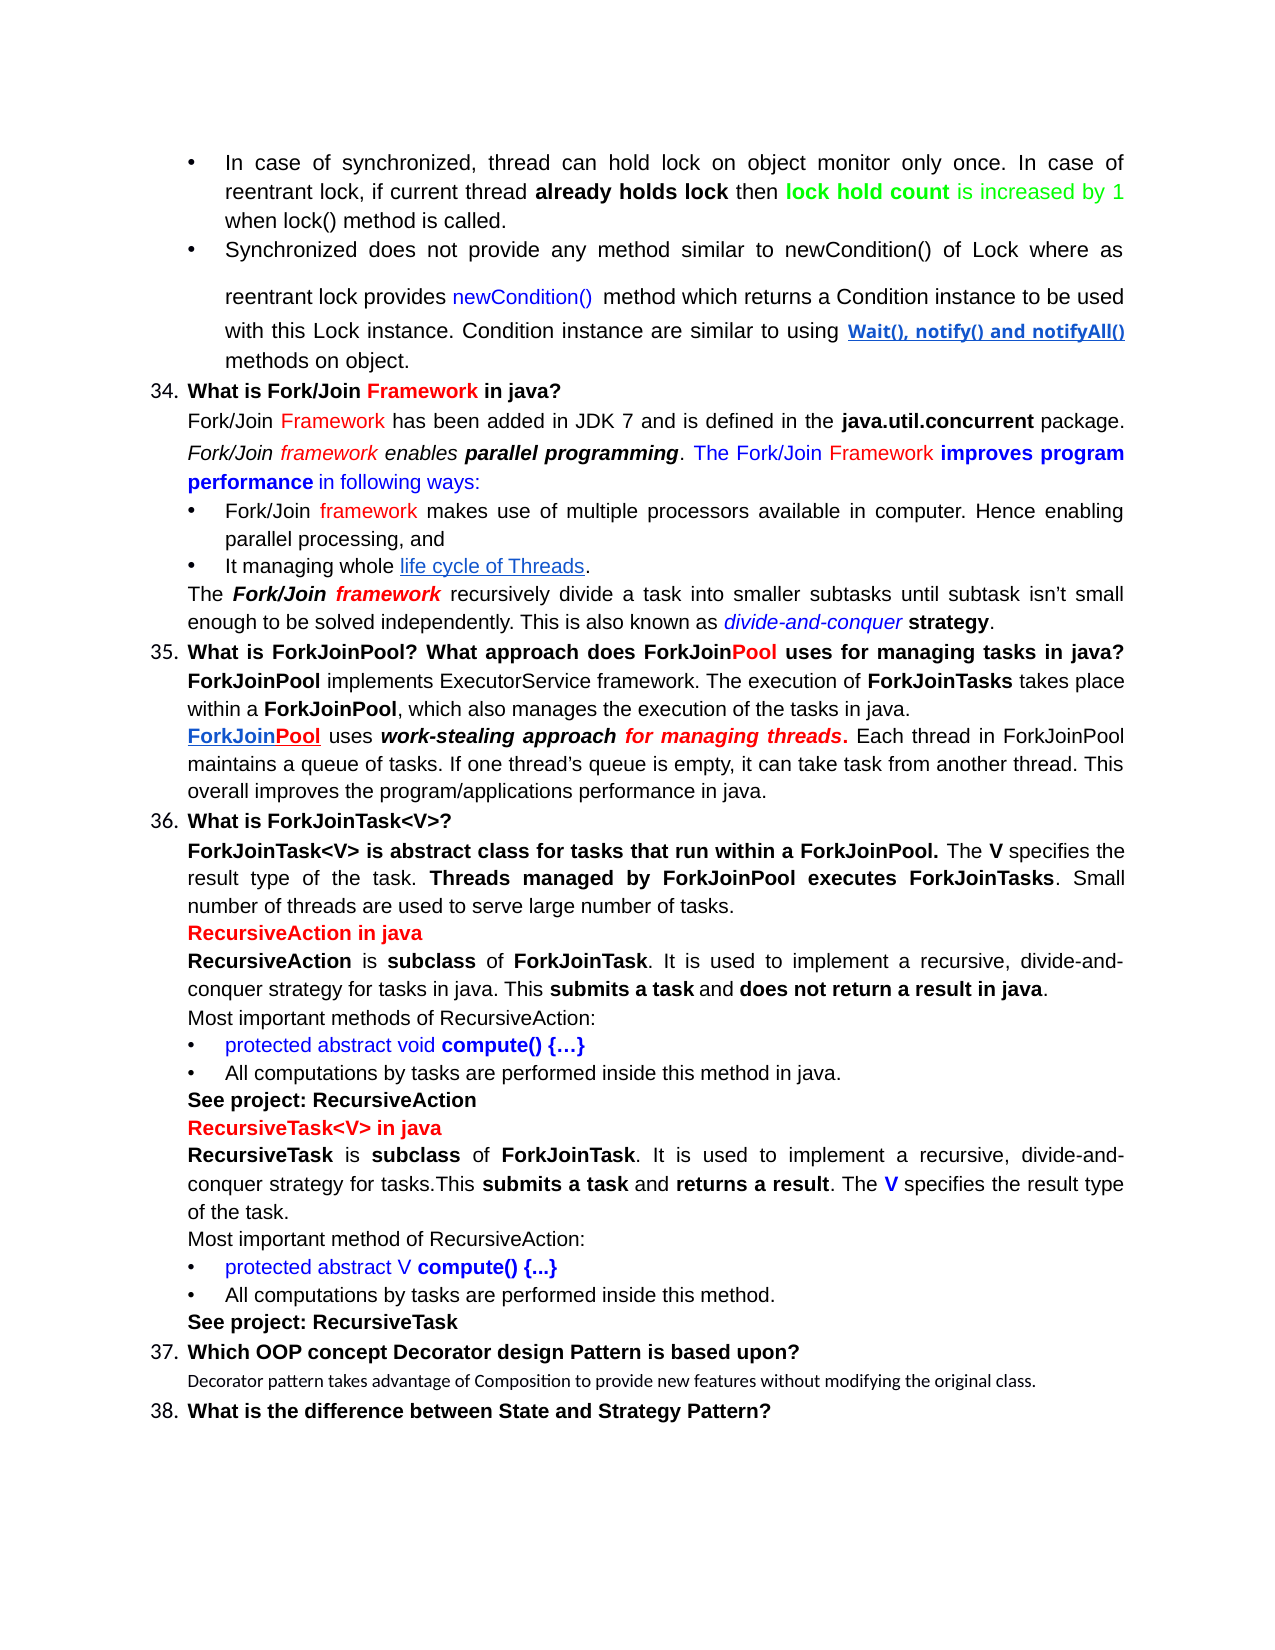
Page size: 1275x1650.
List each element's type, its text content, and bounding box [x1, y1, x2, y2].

list The Fork/Join framework recursively divide a task into smaller subtasks until subtask isn’t small enough to be solved independently. This is also known as divide-and-conquer strategy. [150, 582, 1125, 634]
list ForkJoinPool uses work-stealing approach for managing threads. Each thread in ForkJoinPool maintains a queue of tasks. If one thread’s queue is empty, it can take task from another thread. This overall improves the program/applications performance in java. [150, 724, 1125, 803]
list What is ForkJoinTask<V>? [150, 806, 1125, 834]
list All computations by tasks are performed inside this method. [187, 1282, 1125, 1306]
list Fork/Join framework makes use of multiple processors available in computer. Hence enabling parallel processing, and [187, 499, 1125, 551]
list All computations by tasks are performed inside this method in java. [187, 1061, 1125, 1084]
list Most important method of RecursiveAction: [150, 1227, 1125, 1251]
list What is Fork/Join Framework in java? [150, 377, 1125, 404]
list RecursiveTask is subclass of ForkJoinTask. It is used to implement a recursive, divide-and-conquer strategy for tasks.This submits a task and returns a result. The V specifies the result type of the task. [150, 1143, 1125, 1224]
list What is ForkJoinPool? What approach does ForkJoinPool uses for managing tasks in java?ForkJoinPool implements ExecutorService framework. The execution of ForkJoinTasks takes place within a ForkJoinPool, which also manages the execution of the tasks in java. [150, 637, 1125, 720]
list Which OOP concept Decorator design Pattern is based upon? [150, 1337, 1125, 1366]
list protected abstract void compute() {…} [187, 1033, 1125, 1057]
list Synchronized does not provide any method similar to newCondition() of Lock where as reentrant lock provides newCondition() method which returns a Condition instance to be used with this Lock instance. Condition instance are similar to using Wait(), notify() and notifyAll() methods on object. [187, 237, 1125, 373]
list RecursiveAction is subclass of ForkJoinTask. It is used to implement a recursive, divide-and-conquer strategy for tasks in java. This submits a task and does not return a result in java. [150, 948, 1125, 1002]
list See project: RecursiveTask [150, 1310, 1125, 1334]
list Decorator pattern takes advantage of Composition to provide new features without modifying the original class. [150, 1370, 1125, 1393]
list In case of synchronized, thread can hold lock on object monitor only once. In case of reentrant lock, if current thread already holds lock then lock hold count is increased by 1 when lock() method is called. [187, 150, 1125, 233]
list RecursiveAction in java [150, 921, 1125, 945]
list Fork/Join Framework has been added in JDK 7 and is defined in the java.util.concurrent package. Fork/Join framework enables parallel programming. The Fork/Join Framework improves program performance in following ways: [150, 409, 1125, 495]
list Most important methods of RecursiveAction: [150, 1005, 1125, 1029]
list It managing whole life cycle of Threads. [187, 554, 1125, 579]
list RecursiveTask<V> in java [150, 1116, 1125, 1139]
list protected abstract V compute() {...} [187, 1255, 1125, 1279]
list What is the difference between State and Strategy Pattern? [150, 1396, 1125, 1424]
list See project: RecursiveAction [150, 1088, 1125, 1112]
list ForkJoinTask<V> is abstract class for tasks that run within a ForkJoinPool. The V specifies the result type of the task. Threads managed by ForkJoinPool executes ForkJoinTasks. Small number of threads are used to serve large number of tasks. [150, 838, 1125, 917]
